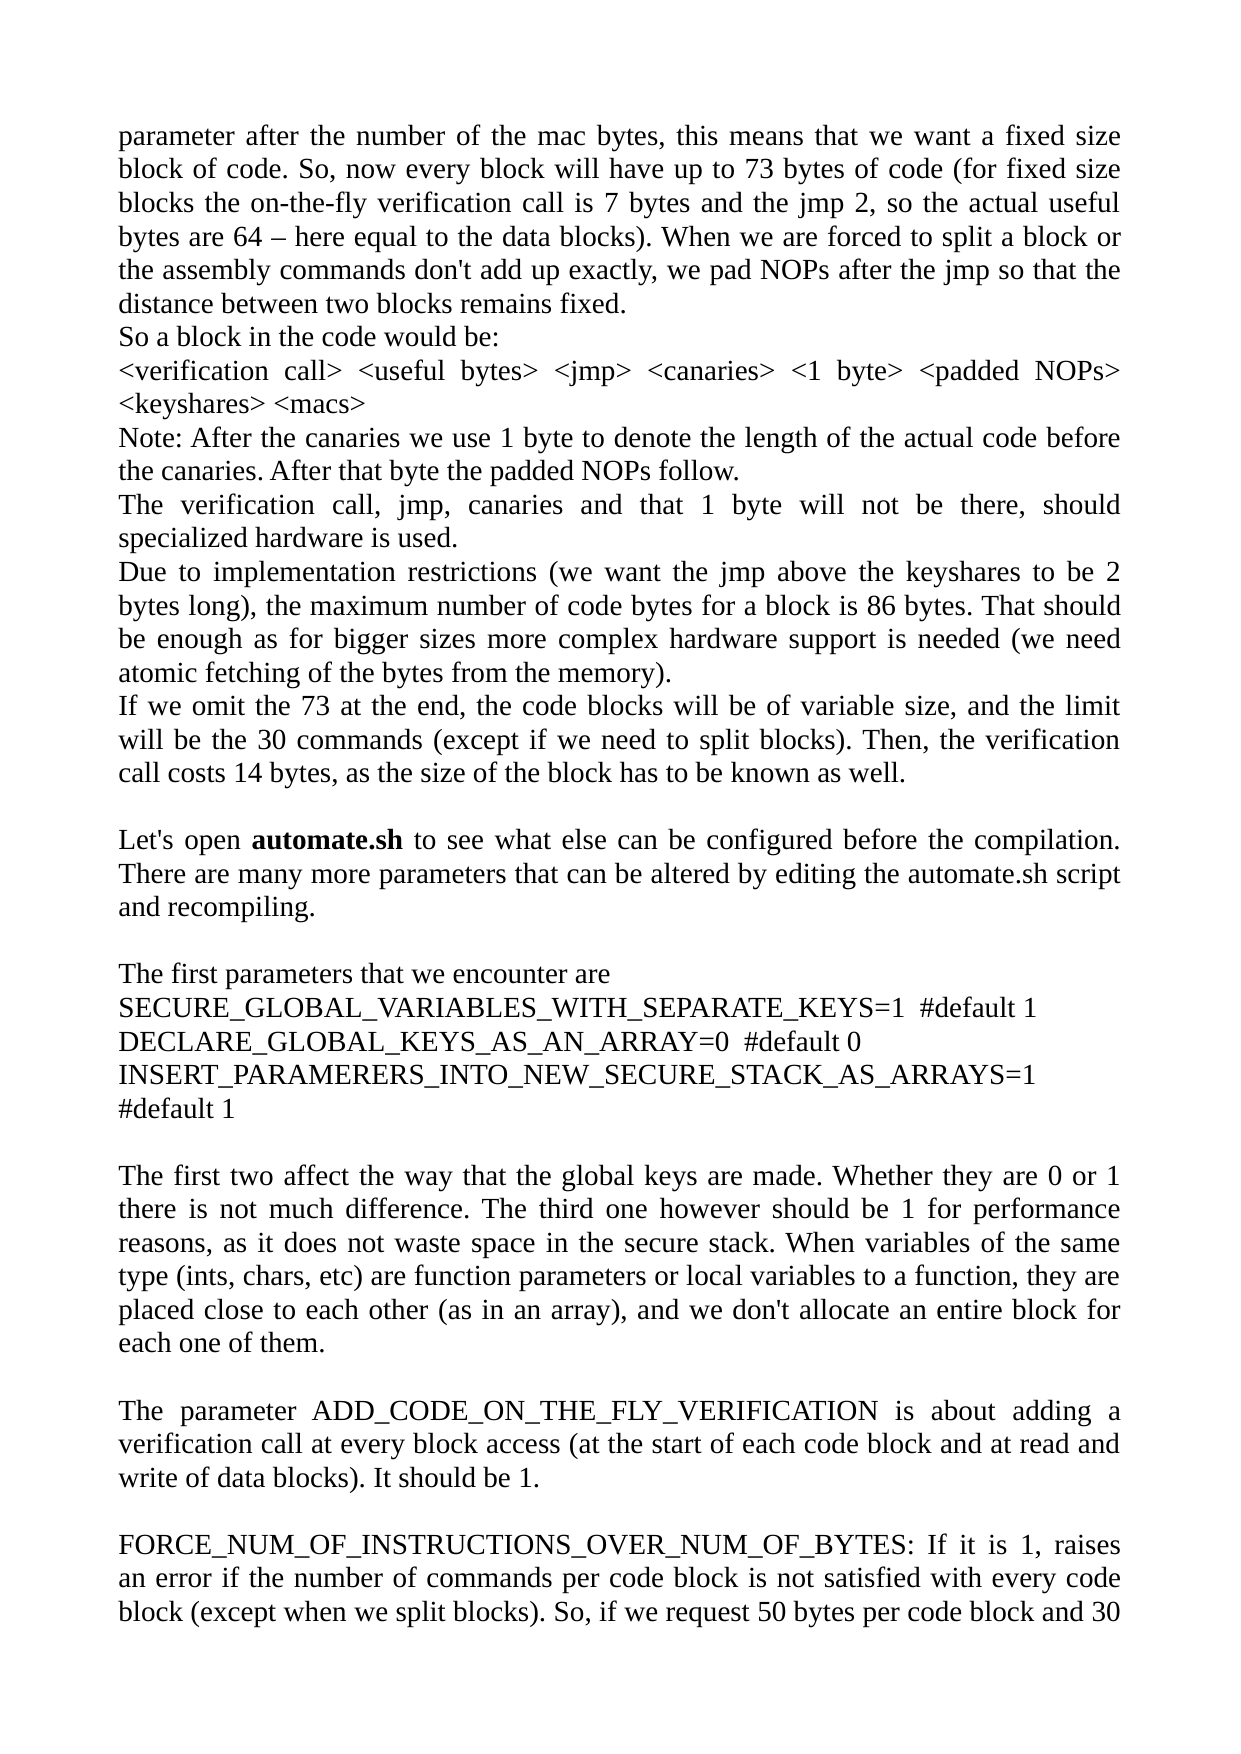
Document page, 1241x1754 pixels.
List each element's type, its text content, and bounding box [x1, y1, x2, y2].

text The first parameters that we encounter are [118, 957, 1122, 990]
text SECURE_GLOBAL_VARIABLES_WITH_SEPARATE_KEYS=1 #default 1 [118, 990, 1122, 1024]
text The parameter ADD_CODE_ON_THE_FLY_VERIFICATION is about adding a verification call at every block access (at the start of each code block and at read and write of data blocks). It should be 1. [118, 1393, 1122, 1493]
text DECLARE_GLOBAL_KEYS_AS_AN_ARRAY=0 #default 0 [118, 1024, 1122, 1057]
text Due to implementation restrictions (we want the jmp above the keyshares to be 2 bytes long), the maximum number of code bytes for a block is 86 bytes. That should be enough as for bigger sizes more complex hardware support is needed (we need atomic fetching of the bytes from the memory). [118, 554, 1122, 688]
text Let's open automate.sh to see what else can be configured before the compilation. There are many more parameters that can be altered by editing the automate.sh script and recompiling. [118, 822, 1122, 923]
text INSERT_PARAMERERS_INTO_NEW_SECURE_STACK_AS_ARRAYS=1 #default 1 [118, 1057, 1122, 1124]
text Note: After the canaries we use 1 byte to denote the length of the actual code before the canaries. After that byte the padded NOPs follow. [118, 420, 1122, 487]
text If we omit the 73 at the end, the code blocks will be of variable size, and the limit will be the 30 commands (except if we need to split blocks). Then, the verification call costs 14 bytes, as the size of the block has to be known as well. [118, 688, 1122, 789]
text The first two affect the way that the global keys are made. Whether they are 0 or 1 there is not much difference. The third one however should be 1 for performance reasons, as it does not waste space in the secure stack. When variables of the same type (ints, chars, etc) are function parameters or local variables to a function, they are placed close to each other (as in an array), and we don't allocate an entire block for each one of them. [118, 1158, 1122, 1359]
text The verification call, jmp, canaries and that 1 byte will not be there, should specialized hardware is used. [118, 487, 1122, 554]
text FORCE_NUM_OF_INSTRUCTIONS_OVER_NUM_OF_BYTES: If it is 1, raises an error if the number of commands per code block is not satisfied with every code block (except when we split blocks). So, if we request 50 bytes per code block and 30 [118, 1527, 1122, 1627]
text parameter after the number of the mac bytes, this means that we want a fixed size block of code. So, now every block will have up to 73 bytes of code (for fixed size blocks the on-the-fly verification call is 7 bytes and the jmp 2, so the actual useful bytes are 64 – here equal to the data blocks). When we are forced to split a block or the assembly commands don't add up exactly, we pad NOPs after the jmp so that the distance between two blocks remains fixed. [118, 118, 1122, 319]
text <verification call> <useful bytes> <jmp> <canaries> <1 byte> <padded NOPs> <keyshares> <macs> [118, 353, 1122, 420]
text So a block in the code would be: [118, 319, 1122, 353]
